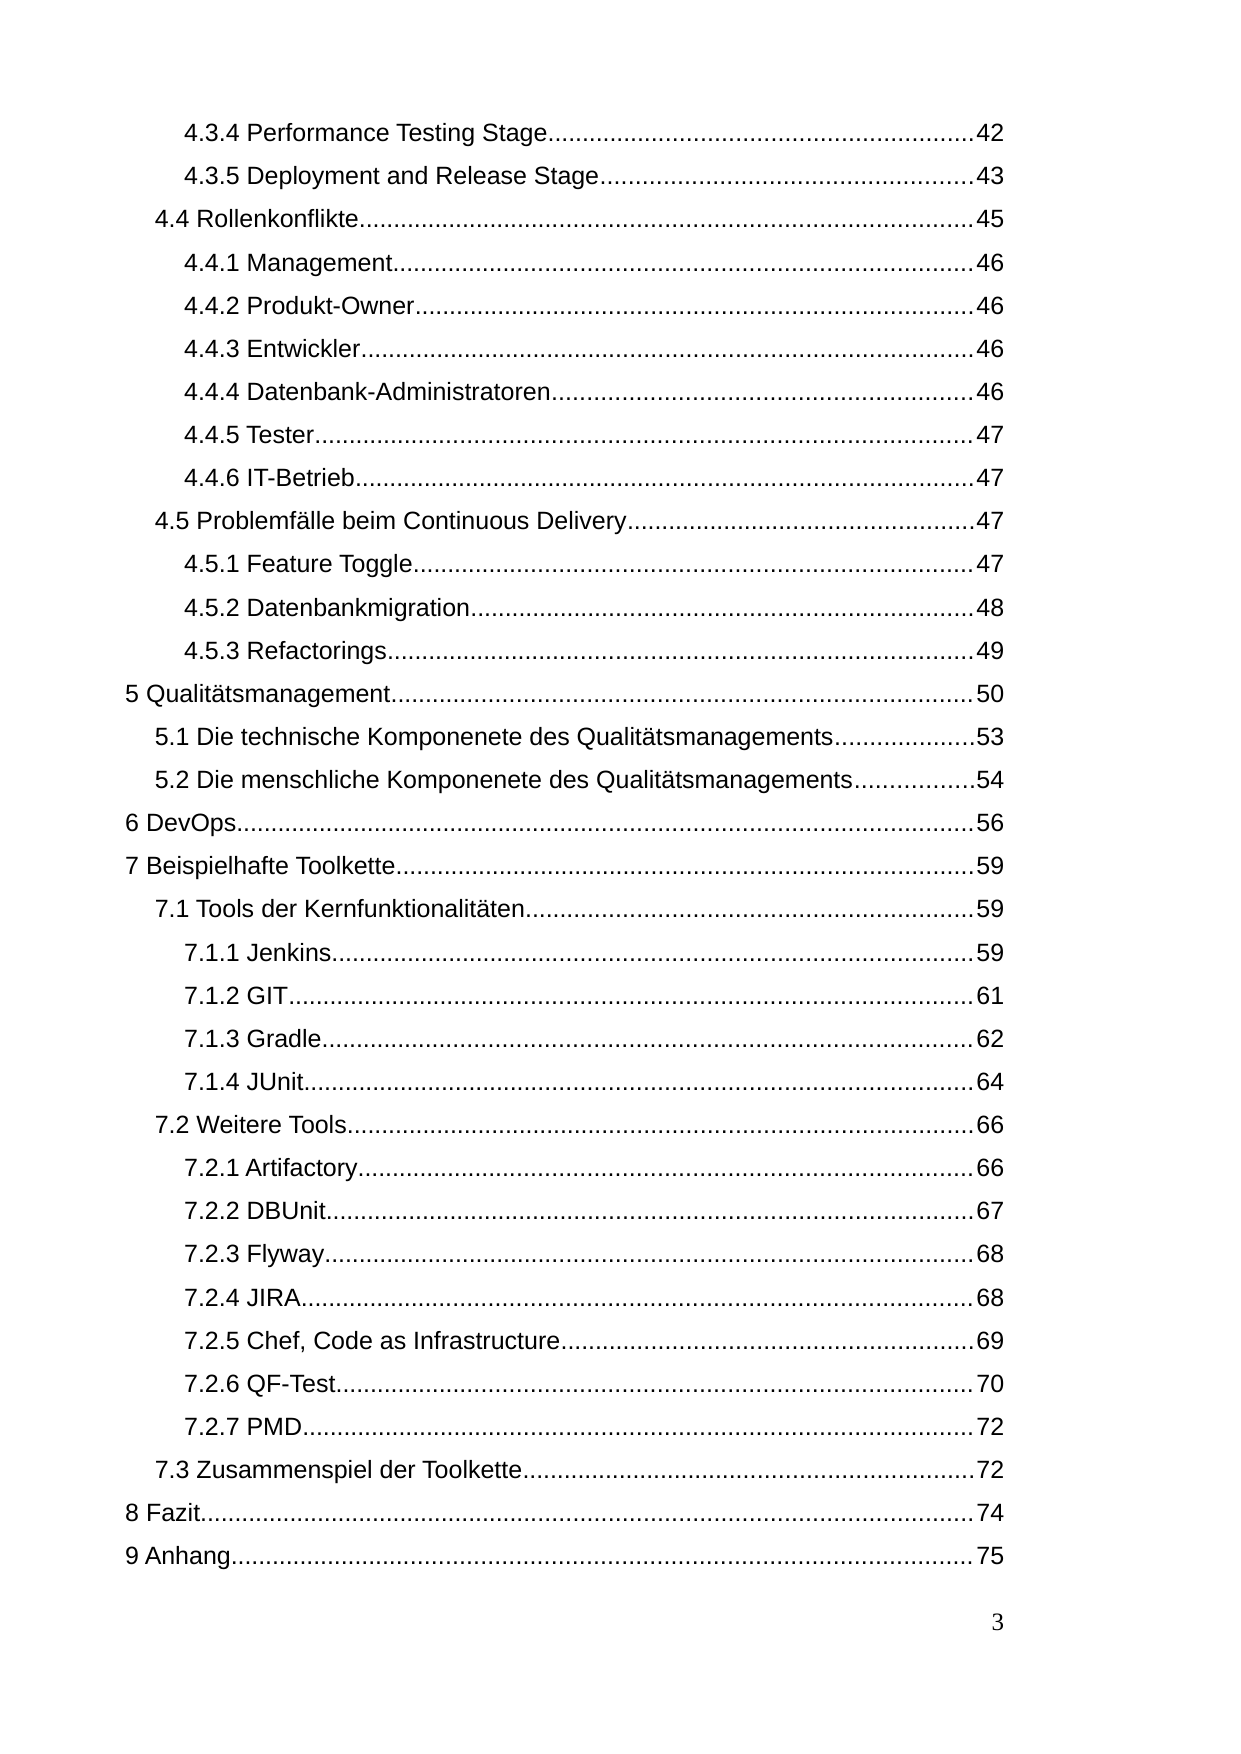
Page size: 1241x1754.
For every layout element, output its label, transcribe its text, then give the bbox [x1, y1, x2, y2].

text 7.2 Weitere Tools 66 [148, 1110, 1004, 1139]
text 4.5.2 Datenbankmigration 48 [177, 592, 1004, 621]
text 5.2 Die menschliche Komponenete des Qualitätsmanagements 54 [148, 765, 1004, 794]
text 7.1.3 Gradle 62 [177, 1024, 1004, 1052]
text 7.3 Zusammenspiel der Toolkette 72 [148, 1455, 1004, 1484]
text 4.4.5 Tester 47 [177, 420, 1004, 449]
text 7.2.5 Chef, Code as Infrastructure 69 [177, 1326, 1004, 1354]
text 7.2.6 QF-Test 70 [177, 1369, 1004, 1397]
text 5 Qualitätsmanagement 50 [118, 679, 1004, 707]
text 4.4.3 Entwickler 46 [177, 334, 1004, 362]
text 4.5.1 Feature Toggle 47 [177, 549, 1004, 578]
text 6 DevOps 56 [118, 808, 1004, 837]
text 4.3.4 Performance Testing Stage 42 [177, 118, 1004, 147]
text 4.4.4 Datenbank-Administratoren 46 [177, 377, 1004, 406]
text 4.4 Rollenkonflikte 45 [148, 204, 1004, 233]
text 7.2.1 Artifactory 66 [177, 1153, 1004, 1182]
text 7.2.7 PMD 72 [177, 1412, 1004, 1441]
text 7.1.4 JUnit 64 [177, 1067, 1004, 1096]
text 5.1 Die technische Komponenete des Qualitätsmanagements 53 [148, 722, 1004, 751]
text 7.1 Tools der Kernfunktionalitäten 59 [148, 894, 1004, 923]
text 4.4.6 IT-Betrieb 47 [177, 463, 1004, 492]
text 8 Fazit 74 [118, 1498, 1004, 1527]
text 7 Beispielhafte Toolkette 59 [118, 851, 1004, 880]
text 7.1.1 Jenkins 59 [177, 937, 1004, 966]
text 4.4.2 Produkt-Owner 46 [177, 291, 1004, 319]
text 7.2.4 JIRA 68 [177, 1282, 1004, 1311]
text 7.1.2 GIT 61 [177, 981, 1004, 1009]
text 9 Anhang 75 [118, 1541, 1004, 1570]
text 4.3.5 Deployment and Release Stage 43 [177, 161, 1004, 190]
text 7.2.3 Flyway 68 [177, 1239, 1004, 1268]
text 4.4.1 Management 46 [177, 247, 1004, 276]
text 7.2.2 DBUnit 67 [177, 1196, 1004, 1225]
text 4.5.3 Refactorings 49 [177, 636, 1004, 664]
text 4.5 Problemfälle beim Continuous Delivery 47 [148, 506, 1004, 535]
